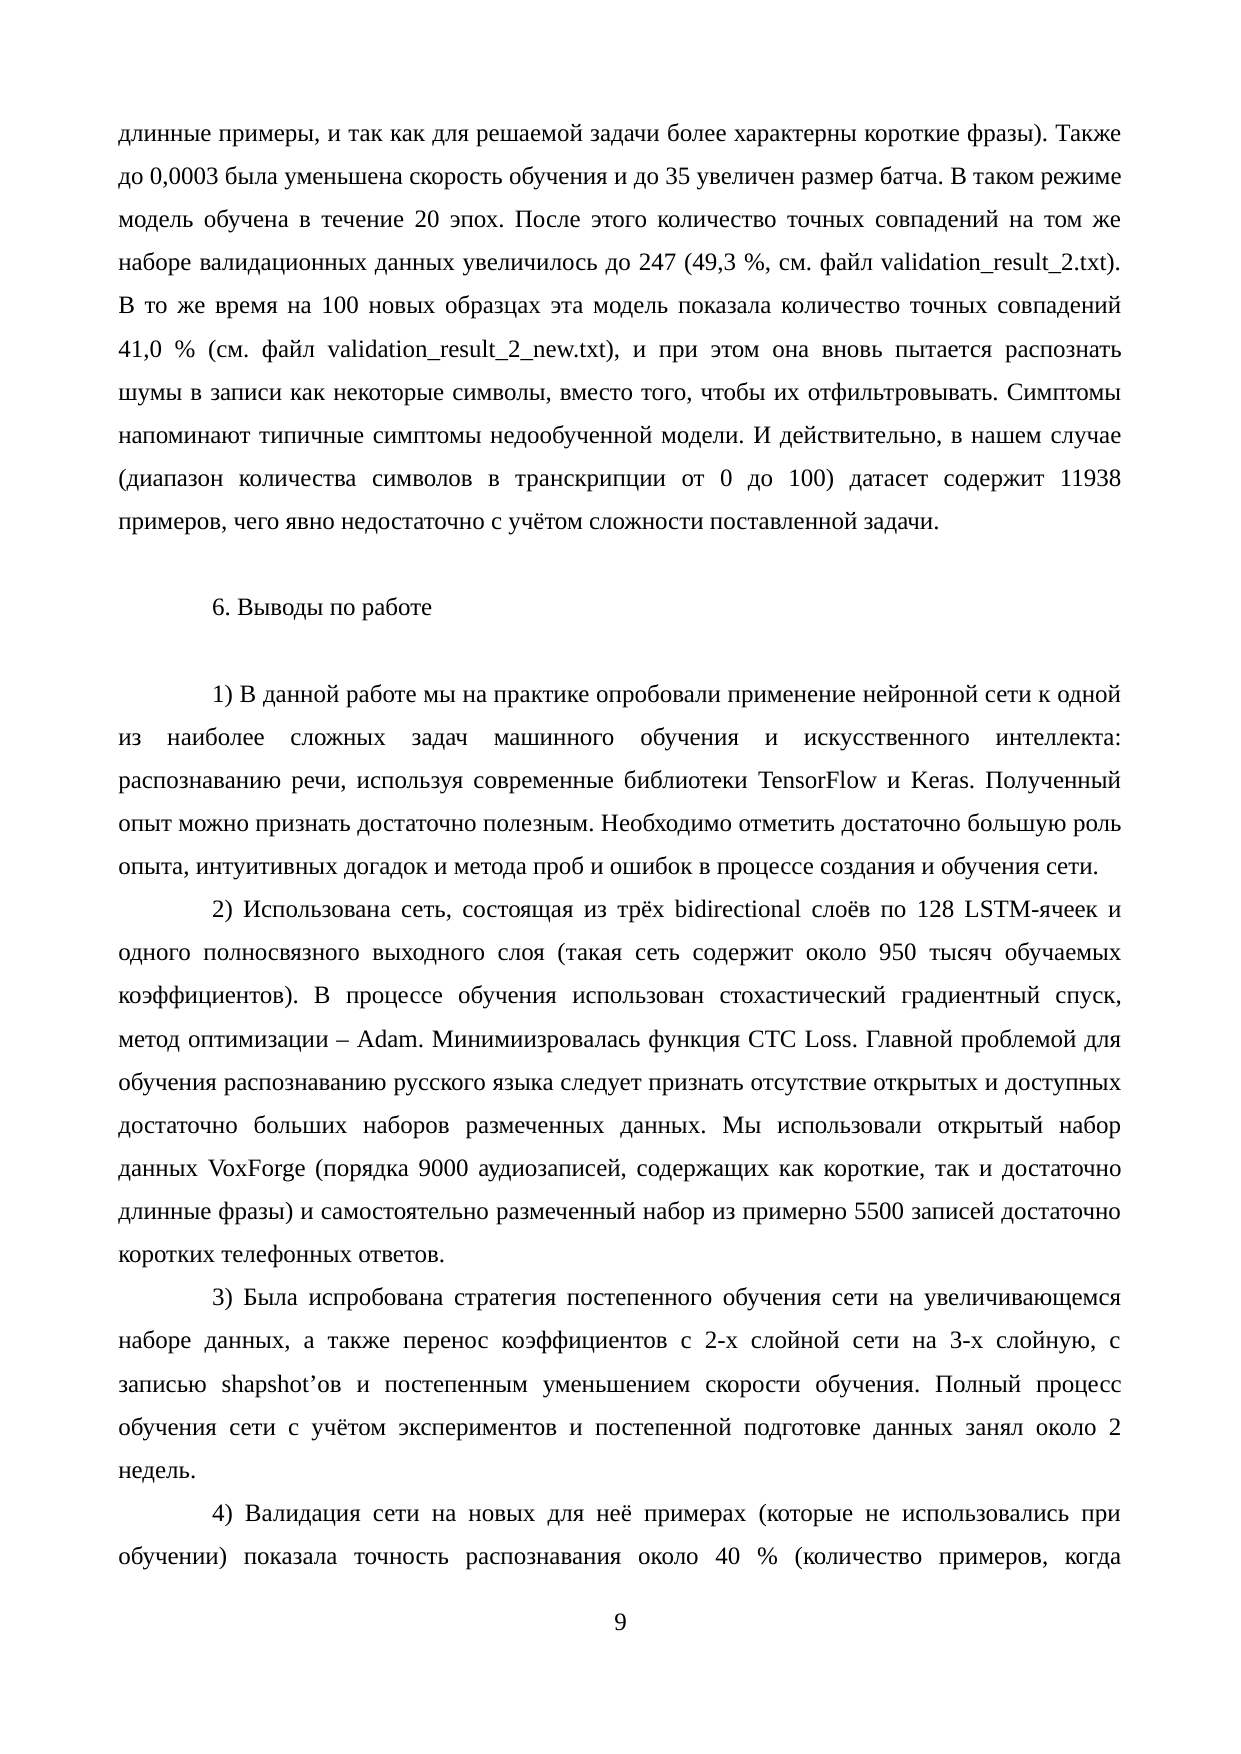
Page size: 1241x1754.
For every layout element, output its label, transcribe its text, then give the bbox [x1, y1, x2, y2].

text 6. Выводы по работе [118, 592, 1122, 621]
text 2) Использована сеть, состоящая из трёх bidirectional слоёв по 128 LSTM-ячеек и одного полносвязного выходного слоя (такая сеть содержит около 950 тысяч обучаемых коэффициентов). В процессе обучения использован стохастический градиентный спуск, метод оптимизации – Adam. Минимиизровалась функция CTC Loss. Главной проблемой для обучения распознаванию русского языка следует признать отсутствие открытых и доступных достаточно больших наборов размеченных данных. Мы использовали открытый набор данных VoxForge (порядка 9000 аудиозаписей, содержащих как короткие, так и достаточно длинные фразы) и самостоятельно размеченный набор из примерно 5500 записей достаточно коротких телефонных ответов. [118, 894, 1122, 1268]
text 1) В данной работе мы на практике опробовали применение нейронной сети к одной из наиболее сложных задач машинного обучения и искусственного интеллекта: распознаванию речи, используя современные библиотеки TensorFlow и Keras. Полученный опыт можно признать достаточно полезным. Необходимо отметить достаточно большую роль опыта, интуитивных догадок и метода проб и ошибок в процессе создания и обучения сети. [118, 679, 1122, 880]
text 4) Валидация сети на новых для неё примерах (которые не использовались при обучении) показала точность распознавания около 40 % (количество примеров, когда [118, 1498, 1122, 1570]
text длинные примеры, и так как для решаемой задачи более характерны короткие фразы). Также до 0,0003 была уменьшена скорость обучения и до 35 увеличен размер батча. В таком режиме модель обучена в течение 20 эпох. После этого количество точных совпадений на том же наборе валидационных данных увеличилось до 247 (49,3 %, см. файл validation_result_2.txt). В то же время на 100 новых образцах эта модель показала количество точных совпадений 41,0 % (см. файл validation_result_2_new.txt), и при этом она вновь пытается распознать шумы в записи как некоторые символы, вместо того, чтобы их отфильтровывать. Симптомы напоминают типичные симптомы недообученной модели. И действительно, в нашем случае (диапазон количества символов в транскрипции от 0 до 100) датасет содержит 11938 примеров, чего явно недостаточно с учётом сложности поставленной задачи. [118, 118, 1122, 535]
text 3) Была испробована стратегия постепенного обучения сети на увеличивающемся наборе данных, а также перенос коэффициентов с 2-х слойной сети на 3-х слойную, с записью shapshot’ов и постепенным уменьшением скорости обучения. Полный процесс обучения сети с учётом экспериментов и постепенной подготовке данных занял около 2 недель. [118, 1282, 1122, 1484]
